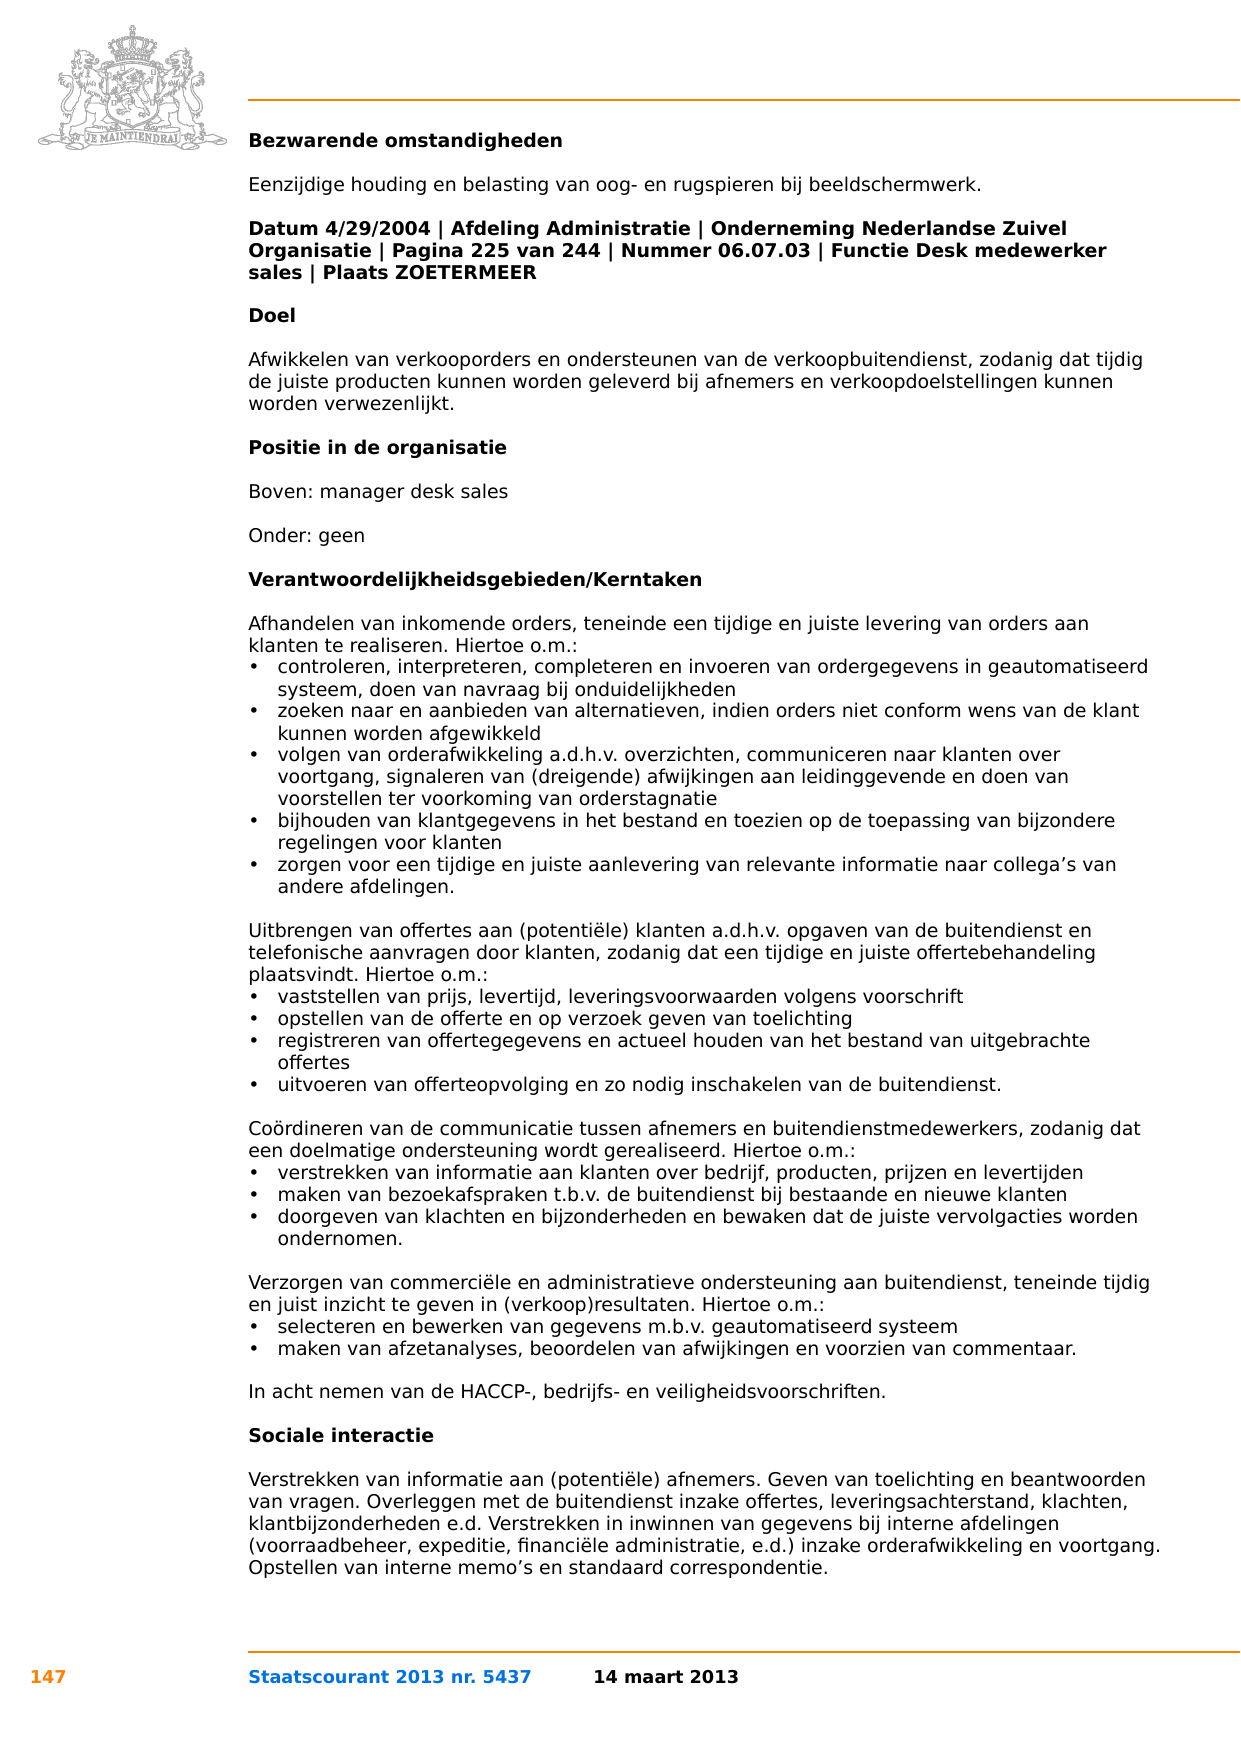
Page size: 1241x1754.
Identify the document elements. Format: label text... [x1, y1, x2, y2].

subtitle Sociale interactie [248, 1425, 1163, 1447]
subtitle Positie in de organisatie [248, 437, 1163, 459]
text • uitvoeren van offerteopvolging en zo nodig inschakelen van de buitendienst. [248, 1074, 1163, 1096]
text Eenzijdige houding en belasting van oog- en rugspieren bij beeldschermwerk. [248, 174, 1163, 196]
text Afhandelen van inkomende orders, teneinde een tijdige en juiste levering van orders aan klanten te realiseren. Hiertoe o.m.: [248, 612, 1163, 656]
subtitle Bezwarende omstandigheden [248, 130, 1163, 152]
text • vaststellen van prijs, levertijd, leveringsvoorwaarden volgens voorschrift [248, 986, 1163, 1008]
text Coördineren van de communicatie tussen afnemers en buitendienstmedewerkers, zodanig dat een doelmatige ondersteuning wordt gerealiseerd. Hiertoe o.m.: [248, 1118, 1163, 1162]
text Onder: geen [248, 525, 1163, 547]
text • zoeken naar en aanbieden van alternatieven, indien orders niet conform wens van de klant kunnen worden afgewikkeld [248, 700, 1163, 744]
text • doorgeven van klachten en bijzonderheden en bewaken dat de juiste vervolgacties worden ondernomen. [248, 1206, 1163, 1250]
text • volgen van orderafwikkeling a.d.h.v. overzichten, communiceren naar klanten over voortgang, signaleren van (dreigende) afwijkingen aan leidinggevende en doen van voorstellen ter voorkoming van orderstagnatie [248, 744, 1163, 810]
text Boven: manager desk sales [248, 481, 1163, 503]
text Verzorgen van commerciële en administratieve ondersteuning aan buitendienst, teneinde tijdig en juist inzicht te geven in (verkoop)resultaten. Hiertoe o.m.: [248, 1272, 1163, 1316]
text Afwikkelen van verkooporders en ondersteunen van de verkoopbuitendienst, zodanig dat tijdig de juiste producten kunnen worden geleverd bij afnemers en verkoopdoelstellingen kunnen worden verwezenlijkt. [248, 349, 1163, 415]
subtitle Verantwoordelijkheidsgebieden/Kerntaken [248, 569, 1163, 591]
text • selecteren en bewerken van gegevens m.b.v. geautomatiseerd systeem [248, 1316, 1163, 1337]
text • bijhouden van klantgegevens in het bestand en toezien op de toepassing van bijzondere regelingen voor klanten [248, 810, 1163, 854]
text • zorgen voor een tijdige en juiste aanlevering van relevante informatie naar collega’s van andere afdelingen. [248, 854, 1163, 898]
subtitle Doel [248, 305, 1163, 327]
text • maken van afzetanalyses, beoordelen van afwijkingen en voorzien van commentaar. [248, 1337, 1163, 1359]
subtitle Datum 4/29/2004 | Afdeling Administratie | Onderneming Nederlandse Zuivel Organisatie | Pagina 225 van 244 | Nummer 06.07.03 | Functie Desk medewerker sales | Plaats ZOETERMEER [248, 218, 1163, 283]
text • maken van bezoekafspraken t.b.v. de buitendienst bij bestaande en nieuwe klanten [248, 1184, 1163, 1206]
picture [38, 25, 227, 150]
text • registreren van offertegegevens en actueel houden van het bestand van uitgebrachte offertes [248, 1030, 1163, 1074]
text • opstellen van de offerte en op verzoek geven van toelichting [248, 1008, 1163, 1030]
text • controleren, interpreteren, completeren en invoeren van ordergegevens in geautomatiseerd systeem, doen van navraag bij onduidelijkheden [248, 656, 1163, 700]
text • verstrekken van informatie aan klanten over bedrijf, producten, prijzen en levertijden [248, 1162, 1163, 1184]
text In acht nemen van de HACCP-, bedrijfs- en veiligheidsvoorschriften. [248, 1381, 1163, 1403]
text Verstrekken van informatie aan (potentiële) afnemers. Geven van toelichting en beantwoorden van vragen. Overleggen met de buitendienst inzake offertes, leveringsachterstand, klachten, klantbijzonderheden e.d. Verstrekken in inwinnen van gegevens bij interne afdelingen (voorraadbeheer, expeditie, financiële administratie, e.d.) inzake orderafwikkeling en voortgang. Opstellen van interne memo’s en standaard correspondentie. [248, 1469, 1163, 1579]
text Uitbrengen van offertes aan (potentiële) klanten a.d.h.v. opgaven van de buitendienst en telefonische aanvragen door klanten, zodanig dat een tijdige en juiste offertebehandeling plaatsvindt. Hiertoe o.m.: [248, 920, 1163, 986]
